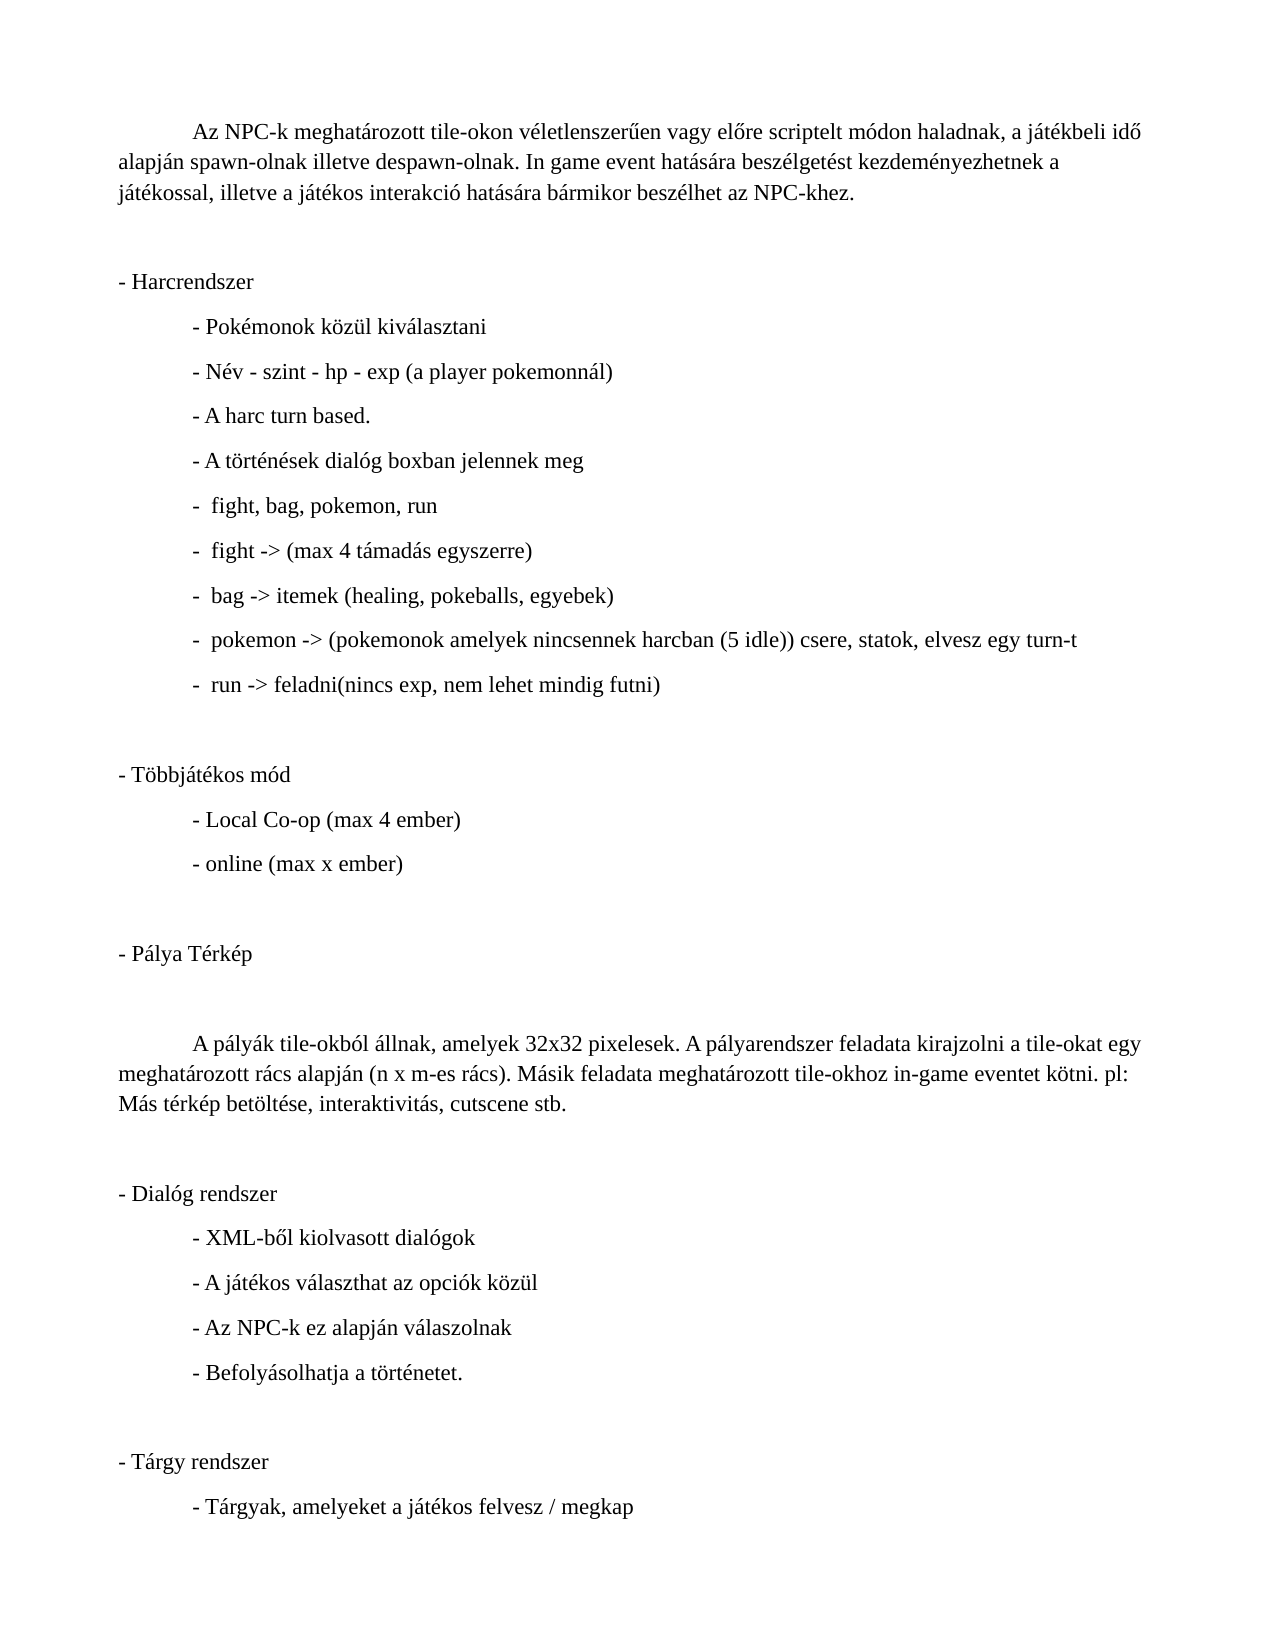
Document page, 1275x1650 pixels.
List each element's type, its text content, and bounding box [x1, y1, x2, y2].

text - A harc turn based. [118, 402, 1157, 429]
text - Többjátékos mód [118, 761, 1157, 787]
text Az NPC-k meghatározott tile-okon véletlenszerűen vagy előre scriptelt módon haladnak, a játékbeli idő alapján spawn-olnak illetve despawn-olnak. In game event hatására beszélgetést kezdeményezhetnek a játékossal, illetve a játékos interakció hatására bármikor beszélhet az NPC-khez. [118, 118, 1157, 205]
text - Pálya Térkép [118, 940, 1157, 966]
text - A játékos választhat az opciók közül [118, 1269, 1157, 1296]
text - Tárgyak, amelyeket a játékos felvesz / megkap [118, 1493, 1157, 1519]
text - Pokémonok közül kiválasztani [118, 313, 1157, 339]
text - Befolyásolhatja a történetet. [118, 1359, 1157, 1385]
text - online (max x ember) [118, 850, 1157, 877]
text - Az NPC-k ez alapján válaszolnak [118, 1314, 1157, 1340]
text - pokemon -> (pokemonok amelyek nincsennek harcban (5 idle)) csere, statok, elvesz egy turn-t [118, 626, 1157, 653]
text - Local Co-op (max 4 ember) [118, 806, 1157, 832]
text - Név - szint - hp - exp (a player pokemonnál) [118, 358, 1157, 384]
text - bag -> itemek (healing, pokeballs, egyebek) [118, 582, 1157, 608]
text - Dialóg rendszer [118, 1179, 1157, 1206]
text A pályák tile-okból állnak, amelyek 32x32 pixelesek. A pályarendszer feladata kirajzolni a tile-okat egy meghatározott rács alapján (n x m-es rács). Másik feladata meghatározott tile-okhoz in-game eventet kötni. pl: Más térkép betöltése, interaktivitás, cutscene stb. [118, 1029, 1157, 1116]
text - Tárgy rendszer [118, 1448, 1157, 1475]
text - fight, bag, pokemon, run [118, 492, 1157, 518]
text - XML-ből kiolvasott dialógok [118, 1224, 1157, 1251]
text - fight -> (max 4 támadás egyszerre) [118, 537, 1157, 563]
text - run -> feladni(nincs exp, nem lehet mindig futni) [118, 671, 1157, 698]
text - A történések dialóg boxban jelennek meg [118, 447, 1157, 474]
text - Harcrendszer [118, 268, 1157, 294]
